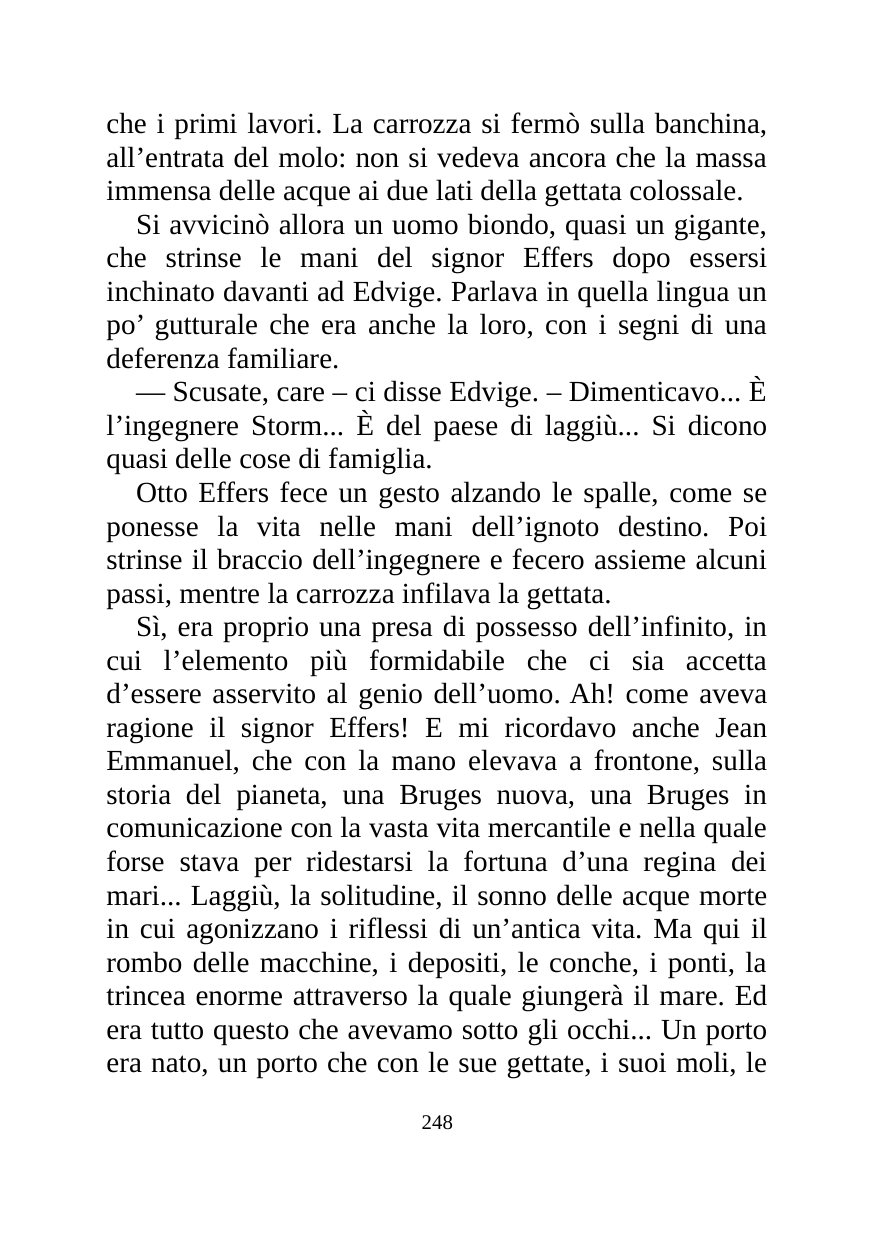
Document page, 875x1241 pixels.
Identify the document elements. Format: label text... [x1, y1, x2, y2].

text Si avvicinò allora un uomo biondo, quasi un gigante, che strinse le mani del signor Effers dopo essersi inchinato davanti ad Edvige. Parlava in quella lingua un po’ gutturale che era anche la loro, con i segni di una deferenza familiare. [106, 207, 768, 374]
text che i primi lavori. La carrozza si fermò sulla banchina, all’entrata del molo: non si vedeva ancora che la massa immensa delle acque ai due lati della gettata colossale. [106, 106, 768, 207]
text Otto Effers fece un gesto alzando le spalle, come se ponesse la vita nelle mani dell’ignoto destino. Poi strinse il braccio dell’ingegnere e fecero assieme alcuni passi, mentre la carrozza infilava la gettata. [106, 475, 768, 609]
text Sì, era proprio una presa di possesso dell’infinito, in cui l’elemento più formidabile che ci sia accetta d’essere asservito al genio dell’uomo. Ah! come aveva ragione il signor Effers! E mi ricordavo anche Jean Emmanuel, che con la mano elevava a frontone, sulla storia del pianeta, una Bruges nuova, una Bruges in comunicazione con la vasta vita mercantile e nella quale forse stava per ridestarsi la fortuna d’una regina dei mari... Laggiù, la solitudine, il sonno delle acque morte in cui agonizzano i riflessi di un’antica vita. Ma qui il rombo delle macchine, i depositi, le conche, i ponti, la trincea enorme attraverso la quale giungerà il mare. Ed era tutto questo che avevamo sotto gli occhi... Un porto era nato, un porto che con le sue gettate, i suoi moli, le [106, 609, 768, 1079]
text — Scusate, care – ci disse Edvige. – Dimenticavo... È l’ingegnere Storm... È del paese di laggiù... Si dicono quasi delle cose di famiglia. [106, 374, 768, 475]
